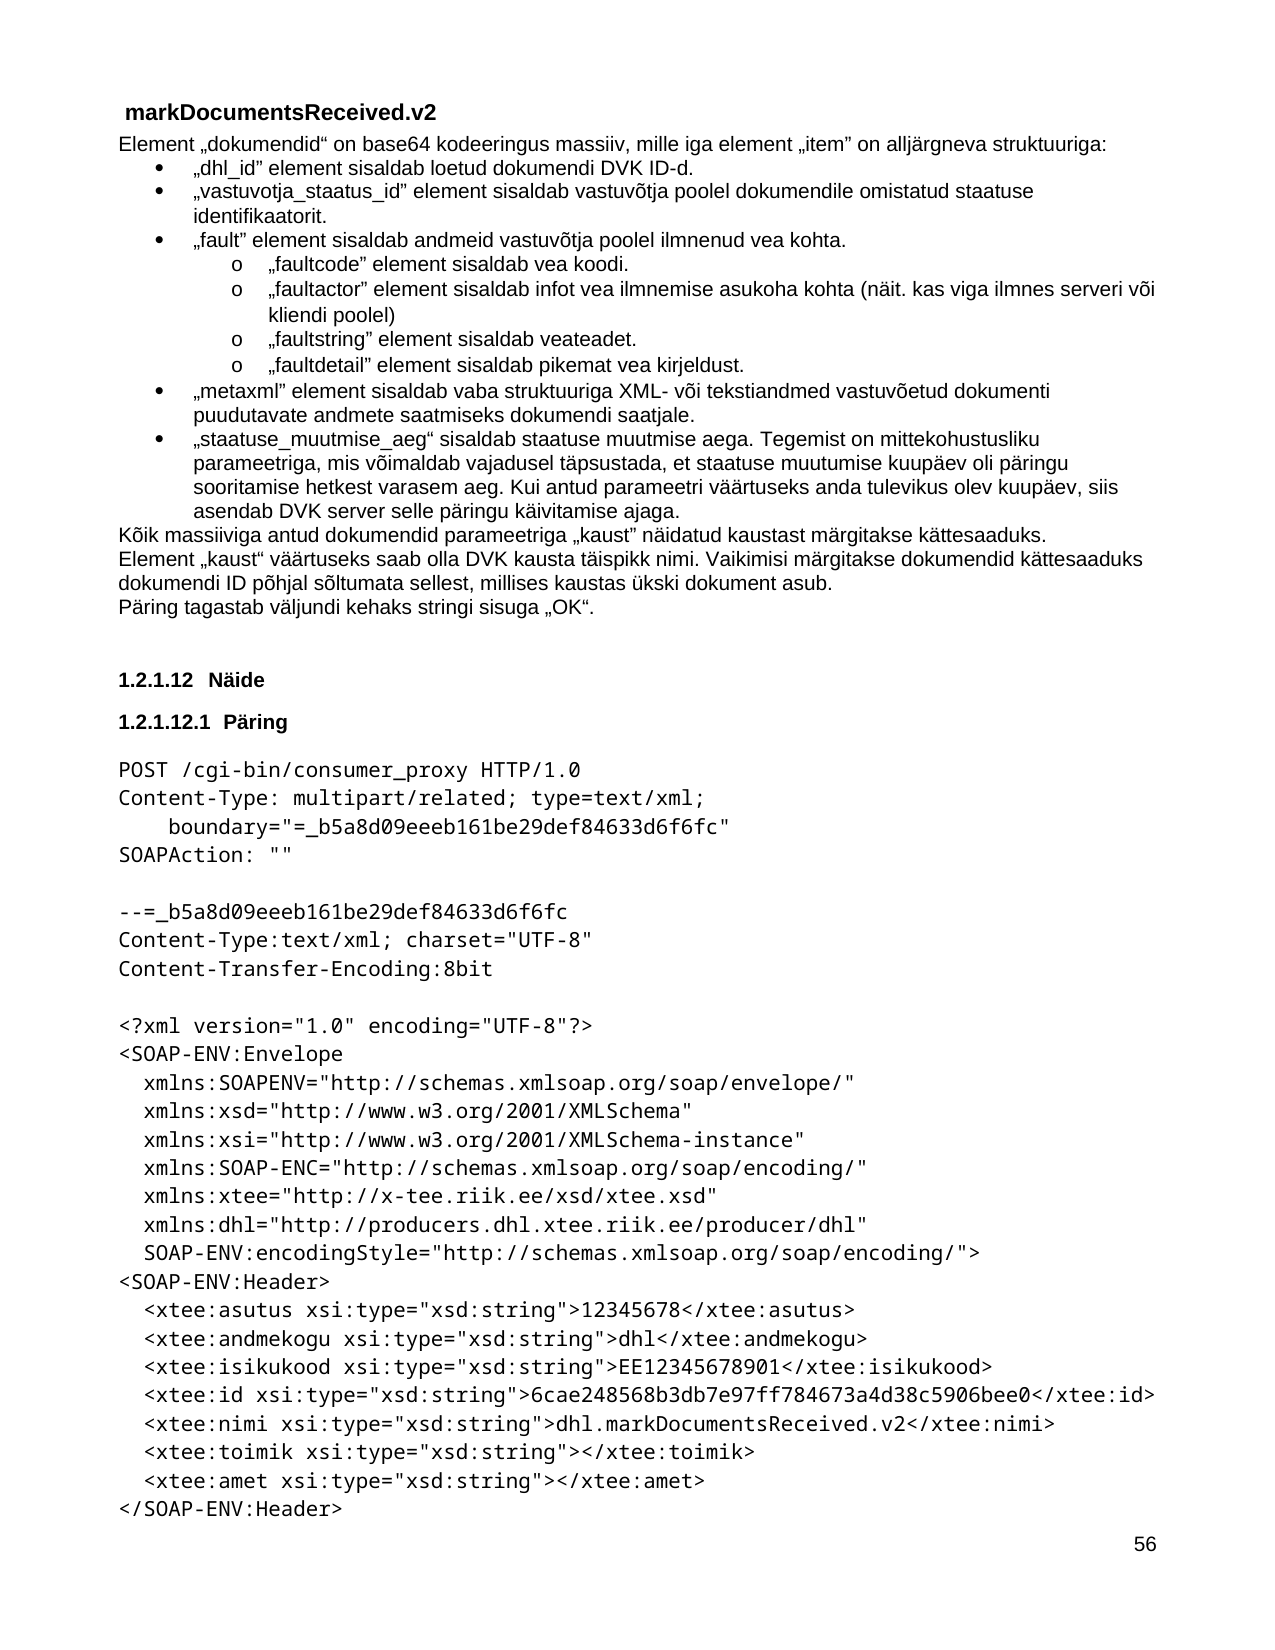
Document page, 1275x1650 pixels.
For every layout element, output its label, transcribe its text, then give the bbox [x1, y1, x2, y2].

text Päring tagastab väljundi kehaks stringi sisuga „OK“. [118, 594, 1157, 618]
text Element „dokumendid“ on base64 kodeeringus massiiv, mille iga element „item” on alljärgneva struktuuriga: [118, 131, 1157, 155]
list „staatuse_muutmise_aeg“ sisaldab staatuse muutmise aega. Tegemist on mittekohustusliku parameetriga, mis võimaldab vajadusel täpsustada, et staatuse muutumise kuupäev oli päringu sooritamise hetkest varasem aeg. Kui antud parameetri väärtuseks anda tulevikus olev kuupäev, siis asendab DVK server selle päringu käivitamise ajaga. [156, 427, 1157, 523]
subtitle Päring [118, 710, 1157, 734]
list „metaxml” element sisaldab vaba struktuuriga XML- või tekstiandmed vastuvõetud dokumenti puudutavate andmete saatmiseks dokumendi saatjale. [156, 379, 1157, 427]
text Kõik massiiviga antud dokumendid parameetriga „kaust” näidatud kaustast märgitakse kättesaaduks. [118, 523, 1157, 547]
text Content-Transfer-Encoding:8bit [118, 954, 1157, 982]
list „vastuvotja_staatus_id” element sisaldab vastuvõtja poolel dokumendile omistatud staatuse identifikaatorit. [156, 179, 1157, 227]
text <?xml version="1.0" encoding="UTF-8"?> [118, 1011, 1157, 1039]
text <xtee:toimik xsi:type="xsd:string"></xtee:toimik> [118, 1437, 1157, 1466]
text boundary="=_b5a8d09eeeb161be29def84633d6f6fc" [118, 812, 1157, 840]
list „faultstring” element sisaldab veateadet. [231, 327, 1157, 353]
text Content-Type: multipart/related; type=text/xml; [118, 783, 1157, 812]
subtitle markDocumentsReceived.v2 [118, 99, 1157, 125]
text <xtee:asutus xsi:type="xsd:string">12345678</xtee:asutus> [118, 1295, 1157, 1324]
text <xtee:isikukood xsi:type="xsd:string">EE12345678901</xtee:isikukood> [118, 1352, 1157, 1381]
text xmlns:xsi="http://www.w3.org/2001/XMLSchema-instance" [118, 1125, 1157, 1153]
text SOAP-ENV:encodingStyle="http://schemas.xmlsoap.org/soap/encoding/"> [118, 1238, 1157, 1267]
list „fault” element sisaldab andmeid vastuvõtja poolel ilmnenud vea kohta. [156, 227, 1157, 251]
text xmlns:SOAPENV="http://schemas.xmlsoap.org/soap/envelope/" [118, 1068, 1157, 1096]
text Content-Type:text/xml; charset="UTF-8" [118, 926, 1157, 954]
text xmlns:dhl="http://producers.dhl.xtee.riik.ee/producer/dhl" [118, 1210, 1157, 1238]
text </SOAP-ENV:Header> [118, 1494, 1157, 1523]
text <SOAP-ENV:Header> [118, 1267, 1157, 1295]
text <SOAP-ENV:Envelope [118, 1039, 1157, 1068]
text <xtee:amet xsi:type="xsd:string"></xtee:amet> [118, 1466, 1157, 1494]
text <xtee:nimi xsi:type="xsd:string">dhl.markDocumentsReceived.v2</xtee:nimi> [118, 1409, 1157, 1437]
list „faultcode” element sisaldab vea koodi. [231, 251, 1157, 277]
list „faultdetail” element sisaldab pikemat vea kirjeldust. [231, 353, 1157, 379]
text SOAPAction: "" [118, 840, 1157, 869]
list „dhl_id” element sisaldab loetud dokumendi DVK ID-d. [156, 155, 1157, 179]
text xmlns:SOAP-ENC="http://schemas.xmlsoap.org/soap/encoding/" [118, 1153, 1157, 1182]
list „faultactor” element sisaldab infot vea ilmnemise asukoha kohta (näit. kas viga ilmnes serveri või kliendi poolel) [231, 277, 1157, 327]
text --=_b5a8d09eeeb161be29def84633d6f6fc [118, 897, 1157, 926]
text xmlns:xtee="http://x-tee.riik.ee/xsd/xtee.xsd" [118, 1182, 1157, 1210]
text xmlns:xsd="http://www.w3.org/2001/XMLSchema" [118, 1096, 1157, 1125]
text POST /cgi-bin/consumer_proxy HTTP/1.0 [118, 755, 1157, 783]
subtitle Näide [118, 667, 1157, 691]
text <xtee:id xsi:type="xsd:string">6cae248568b3db7e97ff784673a4d38c5906bee0</xtee:id> [118, 1381, 1157, 1409]
text Element „kaust“ väärtuseks saab olla DVK kausta täispikk nimi. Vaikimisi märgitakse dokumendid kättesaaduks dokumendi ID põhjal sõltumata sellest, millises kaustas ükski dokument asub. [118, 547, 1157, 594]
text <xtee:andmekogu xsi:type="xsd:string">dhl</xtee:andmekogu> [118, 1324, 1157, 1352]
